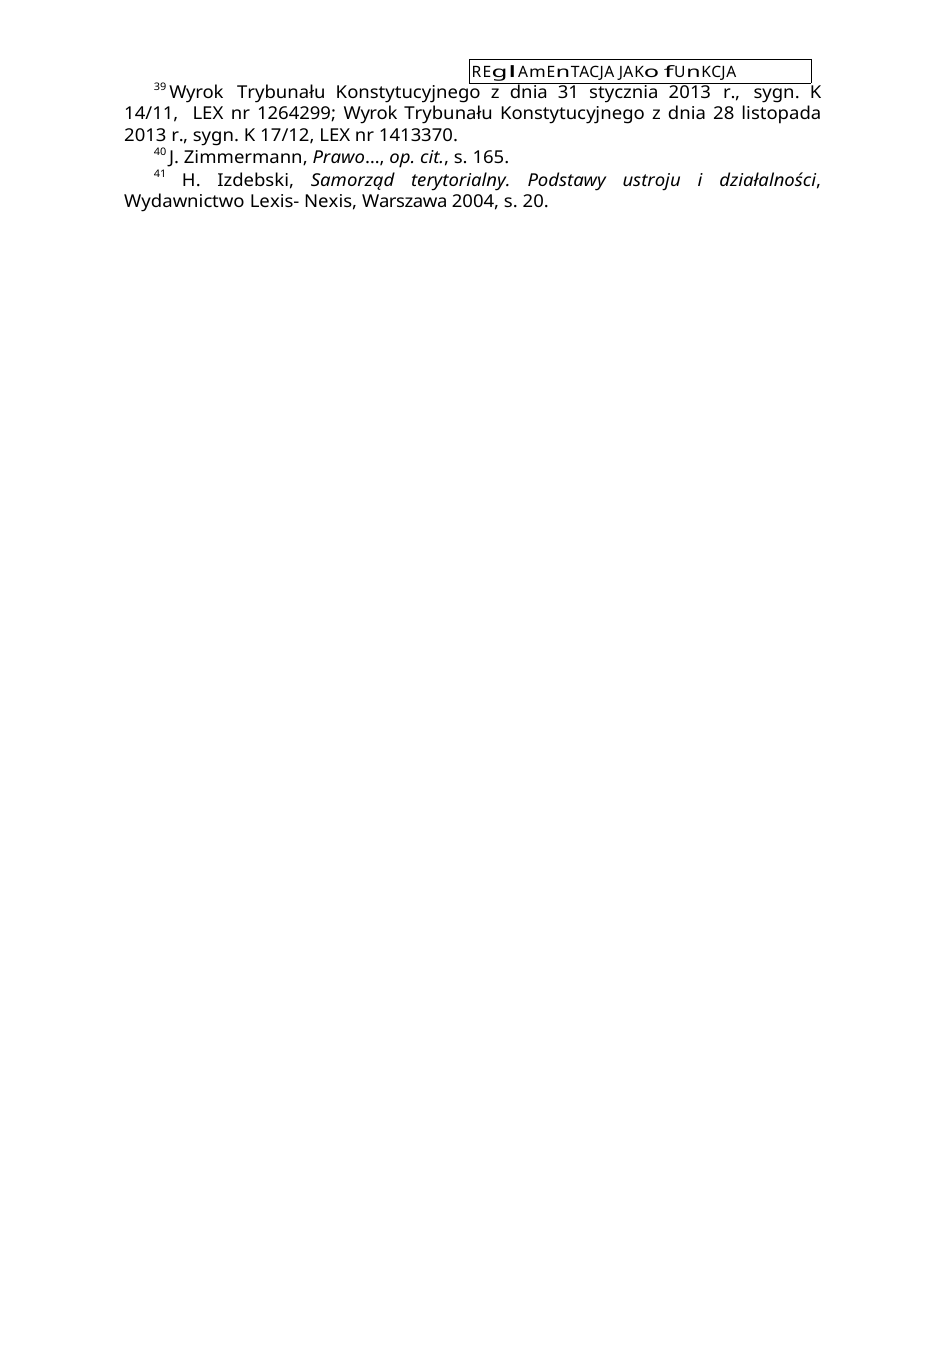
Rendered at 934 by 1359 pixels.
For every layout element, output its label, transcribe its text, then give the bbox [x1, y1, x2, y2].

text 40 J. Zimmermann, Prawo…, op. cit., s. 165. [153, 146, 898, 168]
text 41 H. Izdebski, Samorząd terytorialny. Podstawy ustroju i działalności, Wydawnictwo Lexis- Nexis, Warszawa 2004, s. 20. [124, 168, 821, 212]
text 39 Wyrok Trybunału Konstytucyjnego z dnia 31 stycznia 2013 r., sygn. K 14/11, LEX nr 1264299; Wyrok Trybunału Konstytucyjnego z dnia 28 listopada 2013 r., sygn. K 17/12, LEX nr 1413370. [124, 81, 822, 146]
